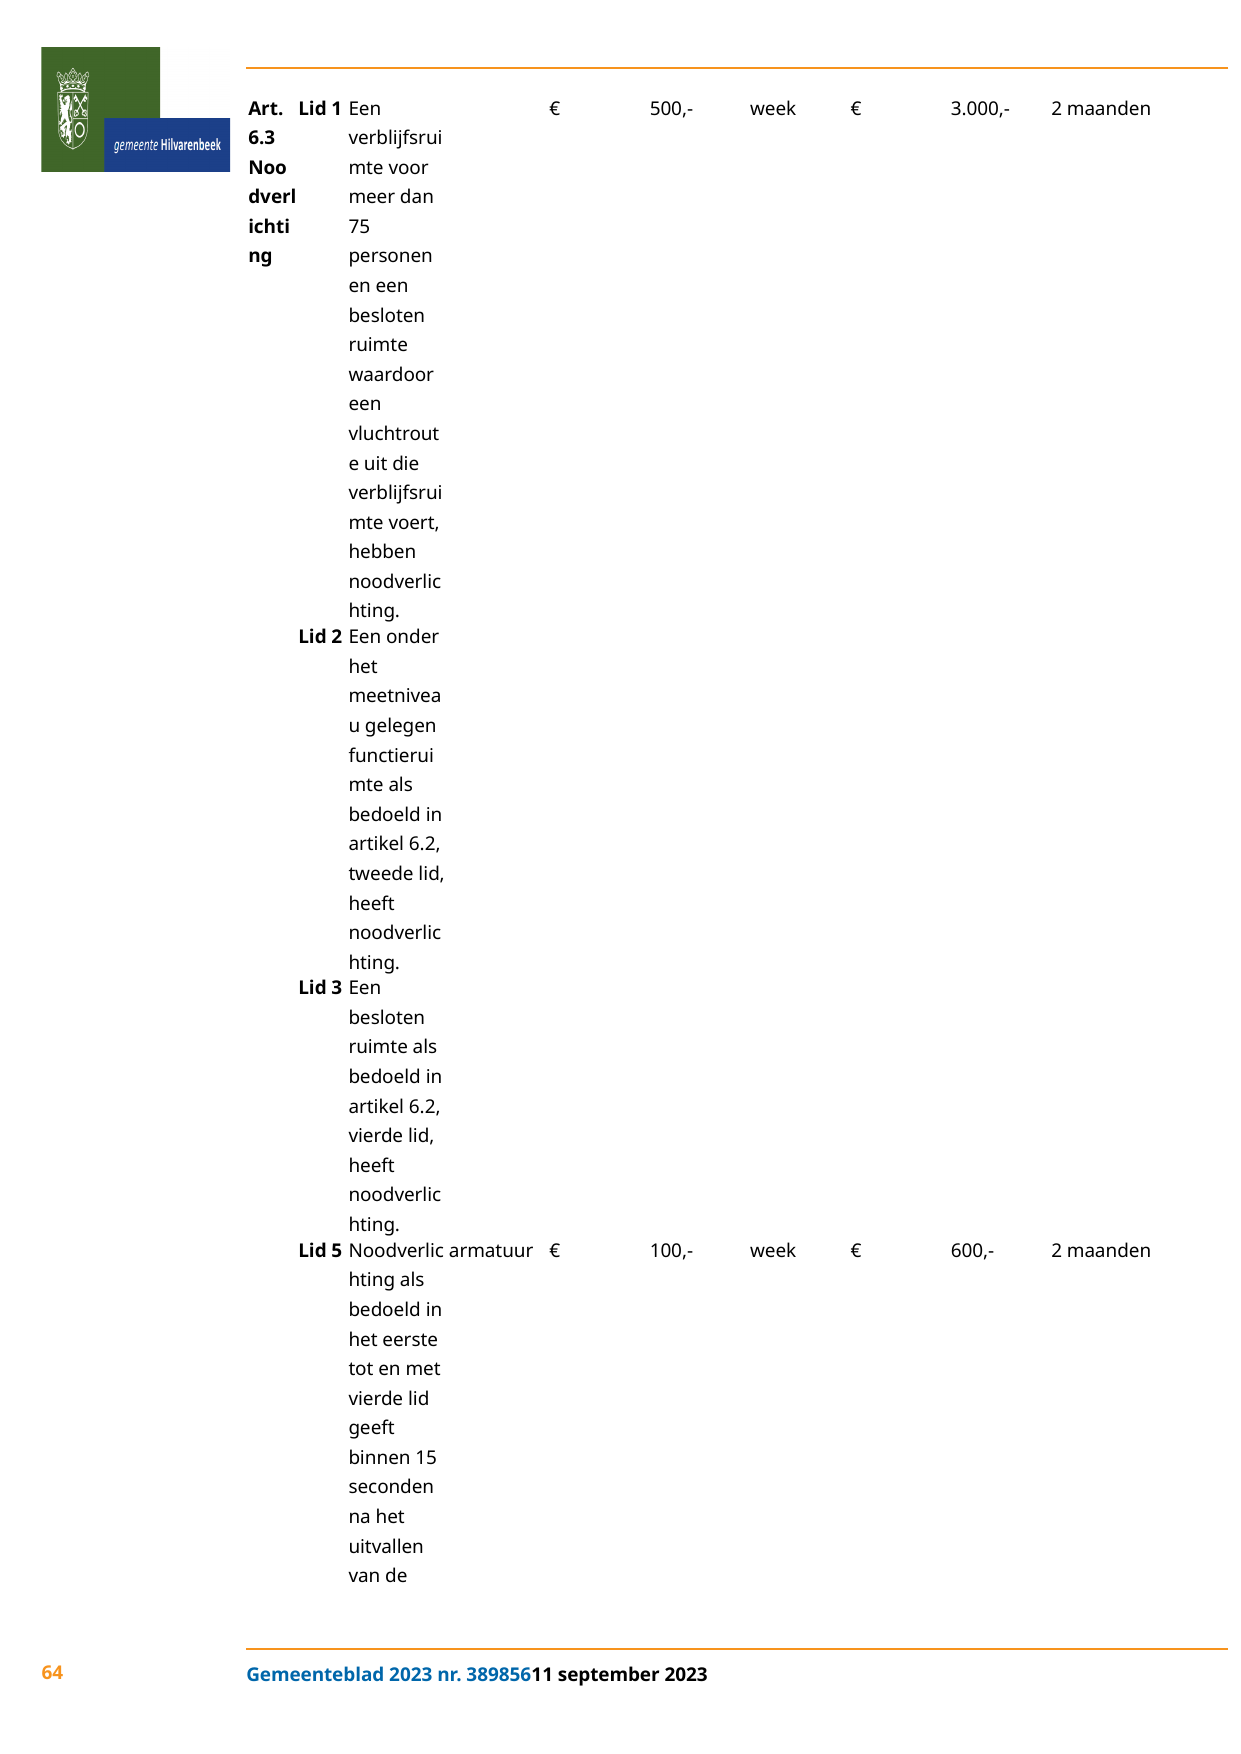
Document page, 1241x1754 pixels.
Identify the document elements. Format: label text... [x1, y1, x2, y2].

table_cell Lid 3 [298, 975, 348, 1237]
table_cell [650, 975, 750, 1237]
table_cell [1051, 624, 1152, 974]
table_cell [1051, 975, 1152, 1237]
table_cell Een besloten ruimte als bedoeld in artikel 6.2, vierde lid, heeft noodverlichting. [348, 975, 449, 1237]
table_cell Lid 5 [298, 1237, 348, 1588]
table_cell [449, 975, 549, 1237]
table_cell 3.000,- [951, 95, 1051, 623]
table_cell 500,- [650, 95, 750, 623]
table_cell 100,- [650, 1237, 750, 1588]
table_cell [248, 975, 298, 1237]
table_cell Een verblijfsruimte voor meer dan 75 personen en een besloten ruimte waardoor een vluchtroute uit die verblijfsruimte voert, hebben noodverlichting. [348, 95, 449, 623]
table_cell [850, 975, 951, 1237]
table_cell [248, 624, 298, 974]
table_cell Een onder het meetniveau gelegen functieruimte als bedoeld in artikel 6.2, tweede lid, heeft noodverlichting. [348, 624, 449, 974]
table_cell € [850, 95, 951, 623]
table_cell Noodverlichting als bedoeld in het eerste tot en met vierde lid geeft binnen 15 seconden na het uitvallen van de [348, 1237, 449, 1588]
table_cell € [549, 1237, 649, 1588]
table_cell 600,- [951, 1237, 1051, 1588]
table_cell 2 maanden [1051, 1237, 1152, 1588]
table_cell [850, 624, 951, 974]
table_cell armatuur [449, 1237, 549, 1588]
table_cell [951, 624, 1051, 974]
table_cell € [549, 95, 649, 623]
table_cell [750, 975, 850, 1237]
table_cell [650, 624, 750, 974]
table_cell [750, 624, 850, 974]
table_cell [449, 95, 549, 623]
table_cell [951, 975, 1051, 1237]
table_cell [449, 624, 549, 974]
table_cell [549, 624, 649, 974]
table_cell [248, 1237, 298, 1588]
table_cell Art. 6.3 Noodverlichting [248, 95, 298, 623]
table_cell [549, 975, 649, 1237]
table_cell Lid 1 [298, 95, 348, 623]
table_cell week [750, 95, 850, 623]
table_cell € [850, 1237, 951, 1588]
picture [41, 47, 231, 172]
table_cell week [750, 1237, 850, 1588]
table_cell 2 maanden [1051, 95, 1152, 623]
table_cell Lid 2 [298, 624, 348, 974]
